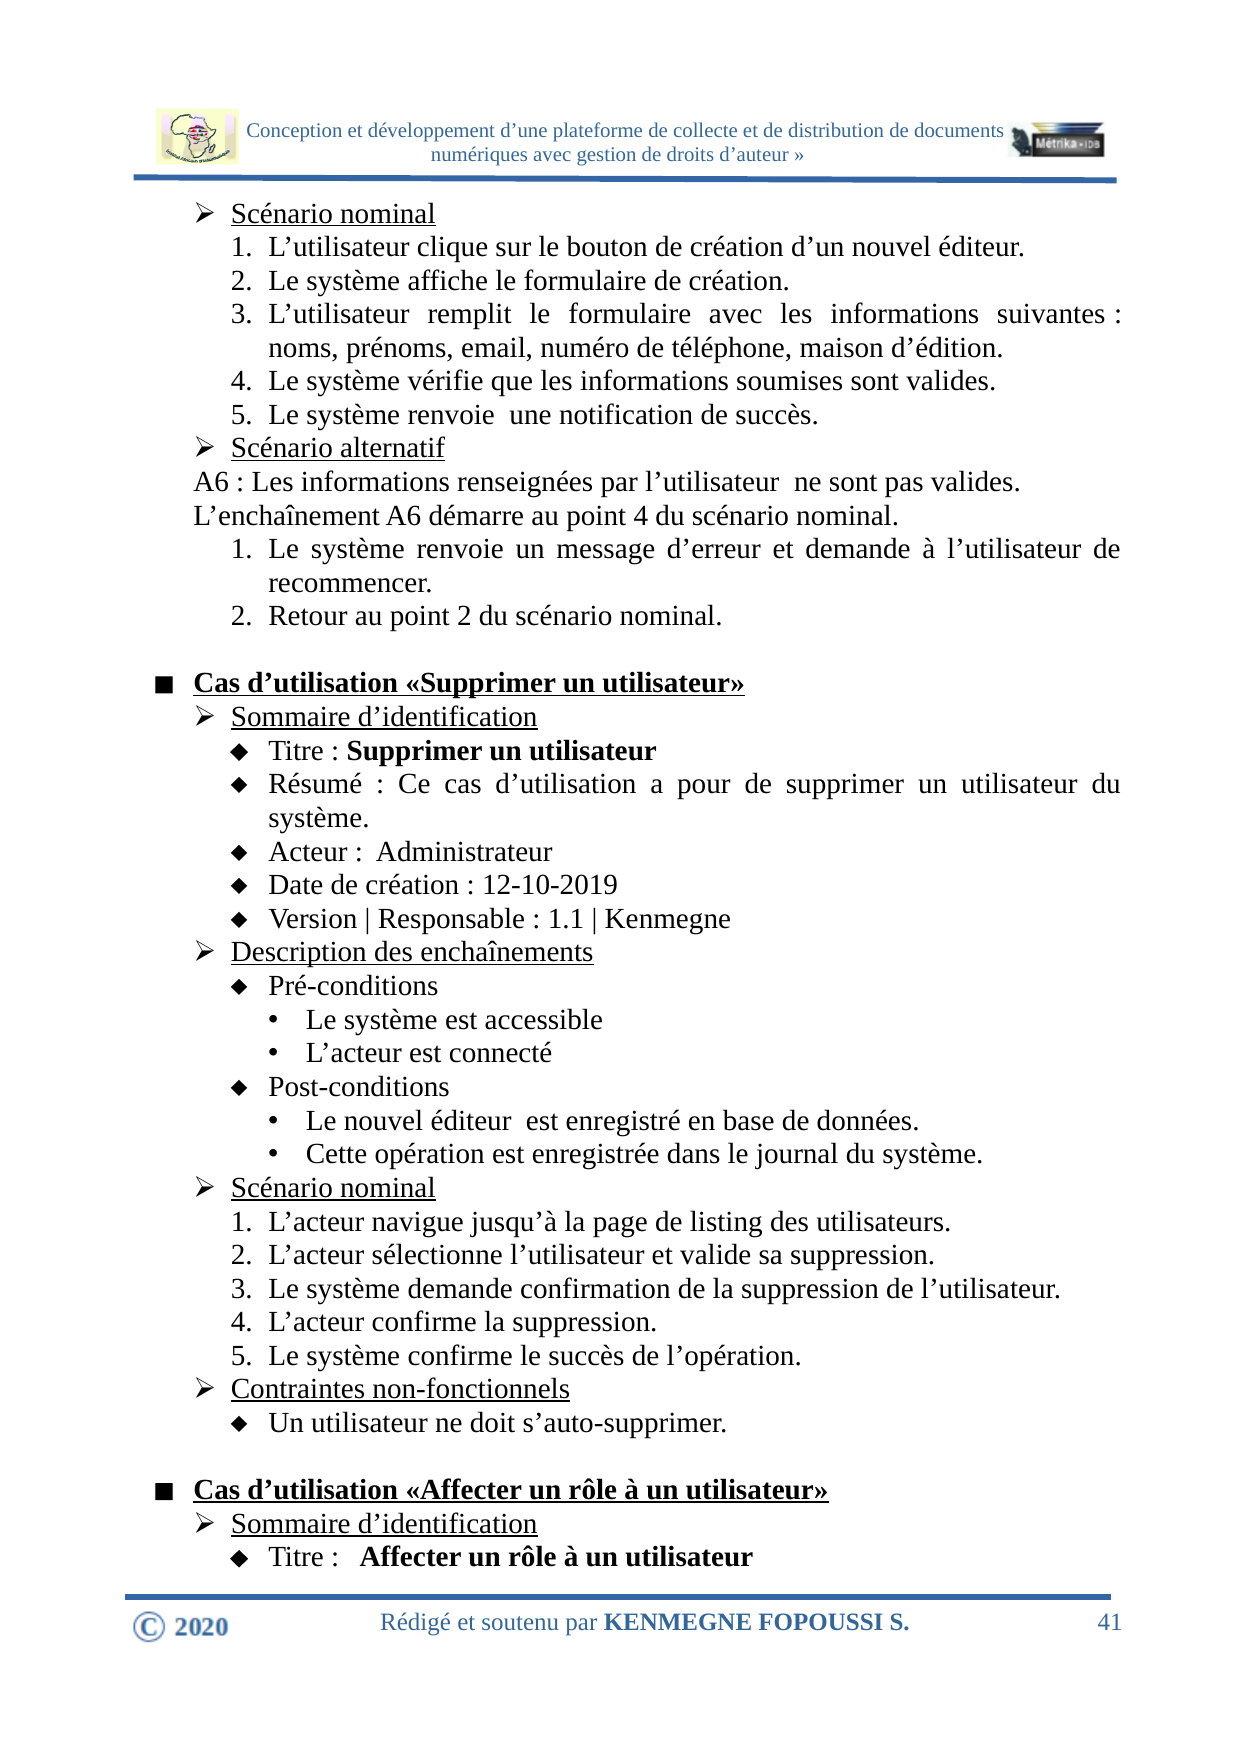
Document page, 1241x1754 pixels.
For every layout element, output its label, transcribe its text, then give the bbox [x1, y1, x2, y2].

list Sommaire d’identification [193, 699, 1122, 733]
list Cas d’utilisation «Affecter un rôle à un utilisateur» [156, 1472, 1122, 1506]
list Titre : Supprimer un utilisateur [231, 733, 1122, 766]
list Version | Responsable : 1.1 | Kenmegne [231, 901, 1122, 934]
list L’acteur navigue jusqu’à la page de listing des utilisateurs. [231, 1204, 1122, 1237]
list L’utilisateur remplit le formulaire avec les informations suivantes : noms, prénoms, email, numéro de téléphone, maison d’édition. [231, 296, 1122, 363]
list Retour au point 2 du scénario nominal. [231, 598, 1122, 632]
list Date de création : 12-10-2019 [231, 867, 1122, 901]
list Le nouvel éditeur est enregistré en base de données. [268, 1103, 1122, 1136]
picture [126, 1604, 231, 1647]
list Scénario nominal [193, 196, 1122, 229]
list L’acteur confirme la suppression. [231, 1304, 1122, 1338]
list L’acteur sélectionne l’utilisateur et valide sa suppression. [231, 1237, 1122, 1271]
list Post-conditions [231, 1069, 1122, 1103]
list Le système renvoie une notification de succès. [231, 397, 1122, 431]
list Pré-conditions [231, 968, 1122, 1002]
list Titre : Affecter un rôle à un utilisateur [231, 1539, 1122, 1573]
list Le système confirme le succès de l’opération. [231, 1338, 1122, 1371]
list Scénario alternatif [193, 431, 1122, 464]
list L’acteur est connecté [268, 1036, 1122, 1069]
list L’utilisateur clique sur le bouton de création d’un nouvel éditeur. [231, 229, 1122, 263]
list Scénario nominal [193, 1170, 1122, 1204]
list Cas d’utilisation «Supprimer un utilisateur» [156, 666, 1122, 699]
list Sommaire d’identification [193, 1506, 1122, 1539]
list Résumé : Ce cas d’utilisation a pour de supprimer un utilisateur du système. [231, 766, 1122, 834]
list Un utilisateur ne doit s’auto-supprimer. [231, 1405, 1122, 1439]
list Description des enchaînements [193, 934, 1122, 968]
list Le système vérifie que les informations soumises sont valides. [231, 363, 1122, 397]
list Le système est accessible [268, 1002, 1122, 1036]
list Le système affiche le formulaire de création. [231, 263, 1122, 296]
list Acteur : Administrateur [231, 834, 1122, 867]
picture [154, 107, 241, 166]
picture [1003, 116, 1109, 160]
list Cette opération est enregistrée dans le journal du système. [268, 1136, 1122, 1170]
list Le système demande confirmation de la suppression de l’utilisateur. [231, 1271, 1122, 1304]
text A6 : Les informations renseignées par l’utilisateur ne sont pas valides. [118, 464, 1122, 498]
list Contraintes non-fonctionnels [193, 1371, 1122, 1405]
text L’enchaînement A6 démarre au point 4 du scénario nominal. [118, 498, 1122, 531]
list Le système renvoie un message d’erreur et demande à l’utilisateur de recommencer. [231, 531, 1122, 598]
